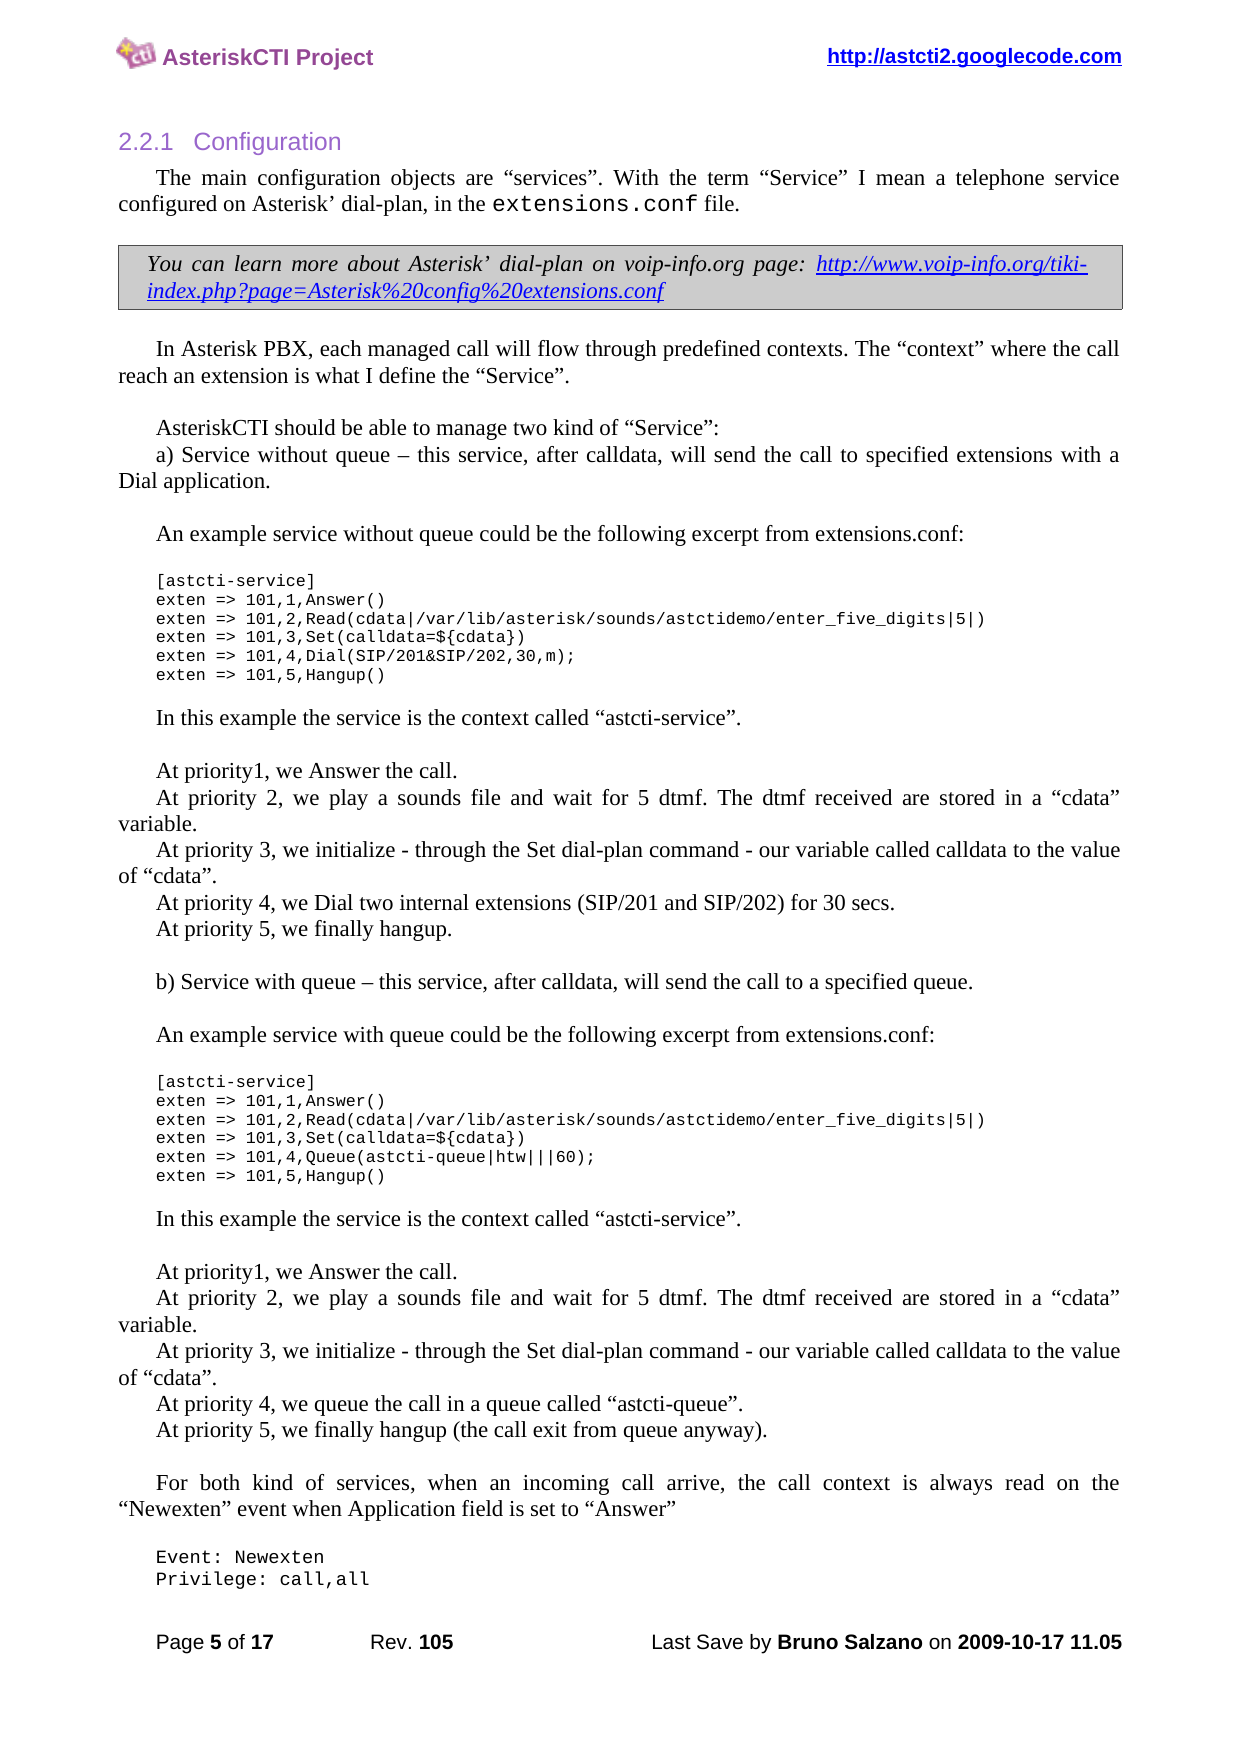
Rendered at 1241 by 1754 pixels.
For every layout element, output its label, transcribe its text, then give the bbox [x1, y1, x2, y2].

text a) Service without queue – this service, after calldata, will send the call to specified extensions with a Dial application. [118, 441, 1122, 493]
text Event: Newexten [118, 1548, 1122, 1569]
text At priority 2, we play a sounds file and wait for 5 dtmf. The dtmf received are stored in a “cdata” variable. [118, 783, 1122, 836]
text At priority 4, we queue the call in a queue called “astcti-queue”. [118, 1390, 1122, 1416]
picture [116, 34, 157, 74]
text exten => 101,2,Read(cdata|/var/lib/asterisk/sounds/astctidemo/enter_five_digits|5|) [118, 1111, 1122, 1130]
text AsteriskCTI should be able to manage two kind of “Service”: [118, 414, 1122, 441]
text exten => 101,1,Answer() [118, 591, 1122, 610]
text b) Service with queue – this service, after calldata, will send the call to a specified queue. [118, 968, 1122, 994]
text In this example the service is the context called “astcti-service”. [118, 704, 1122, 731]
text In this example the service is the context called “astcti-service”. [118, 1205, 1122, 1232]
text Privilege: call,all [118, 1569, 1122, 1591]
text [astcti-service] [118, 572, 1122, 591]
text exten => 101,1,Answer() [118, 1092, 1122, 1111]
text exten => 101,3,Set(calldata=${cdata}) [118, 1130, 1122, 1149]
text An example service without queue could be the following excerpt from extensions.conf: [118, 520, 1122, 546]
text exten => 101,2,Read(cdata|/var/lib/asterisk/sounds/astctidemo/enter_five_digits|5|) [118, 610, 1122, 629]
text At priority 5, we finally hangup. [118, 915, 1122, 942]
text At priority 2, we play a sounds file and wait for 5 dtmf. The dtmf received are stored in a “cdata” variable. [118, 1284, 1122, 1337]
text At priority1, we Answer the call. [118, 1258, 1122, 1284]
text exten => 101,5,Hangup() [118, 1168, 1122, 1187]
text At priority 3, we initialize - through the Set dial-plan command - our variable called calldata to the value of “cdata”. [118, 1337, 1122, 1390]
text exten => 101,5,Hangup() [118, 667, 1122, 686]
text exten => 101,4,Queue(astcti-queue|htw|||60); [118, 1149, 1122, 1168]
text At priority 3, we initialize - through the Set dial-plan command - our variable called calldata to the value of “cdata”. [118, 836, 1122, 889]
text The main configuration objects are “services”. With the term “Service” I mean a telephone service configured on Asterisk’ dial-plan, in the extensions.conf file. [118, 164, 1122, 218]
text exten => 101,4,Dial(SIP/201&SIP/202,30,m); [118, 648, 1122, 667]
text At priority 5, we finally hangup (the call exit from queue anyway). [118, 1416, 1122, 1443]
table_header You can learn more about Asterisk’ dial-plan on voip-info.org page: http://www.voip-info.org/tiki-index.php?page=Asterisk%20config%20extensions.conf [119, 246, 1122, 309]
text At priority1, we Answer the call. [118, 757, 1122, 783]
subtitle Configuration [118, 127, 1122, 155]
text [astcti-service] [118, 1073, 1122, 1092]
text In Asterisk PBX, each managed call will flow through predefined contexts. The “context” where the call reach an extension is what I define the “Service”. [118, 335, 1122, 388]
text For both kind of services, when an incoming call arrive, the call context is always read on the “Newexten” event when Application field is set to “Answer” [118, 1469, 1122, 1522]
text An example service with queue could be the following excerpt from extensions.conf: [118, 1021, 1122, 1047]
text At priority 4, we Dial two internal extensions (SIP/201 and SIP/202) for 30 secs. [118, 889, 1122, 915]
text exten => 101,3,Set(calldata=${cdata}) [118, 629, 1122, 648]
